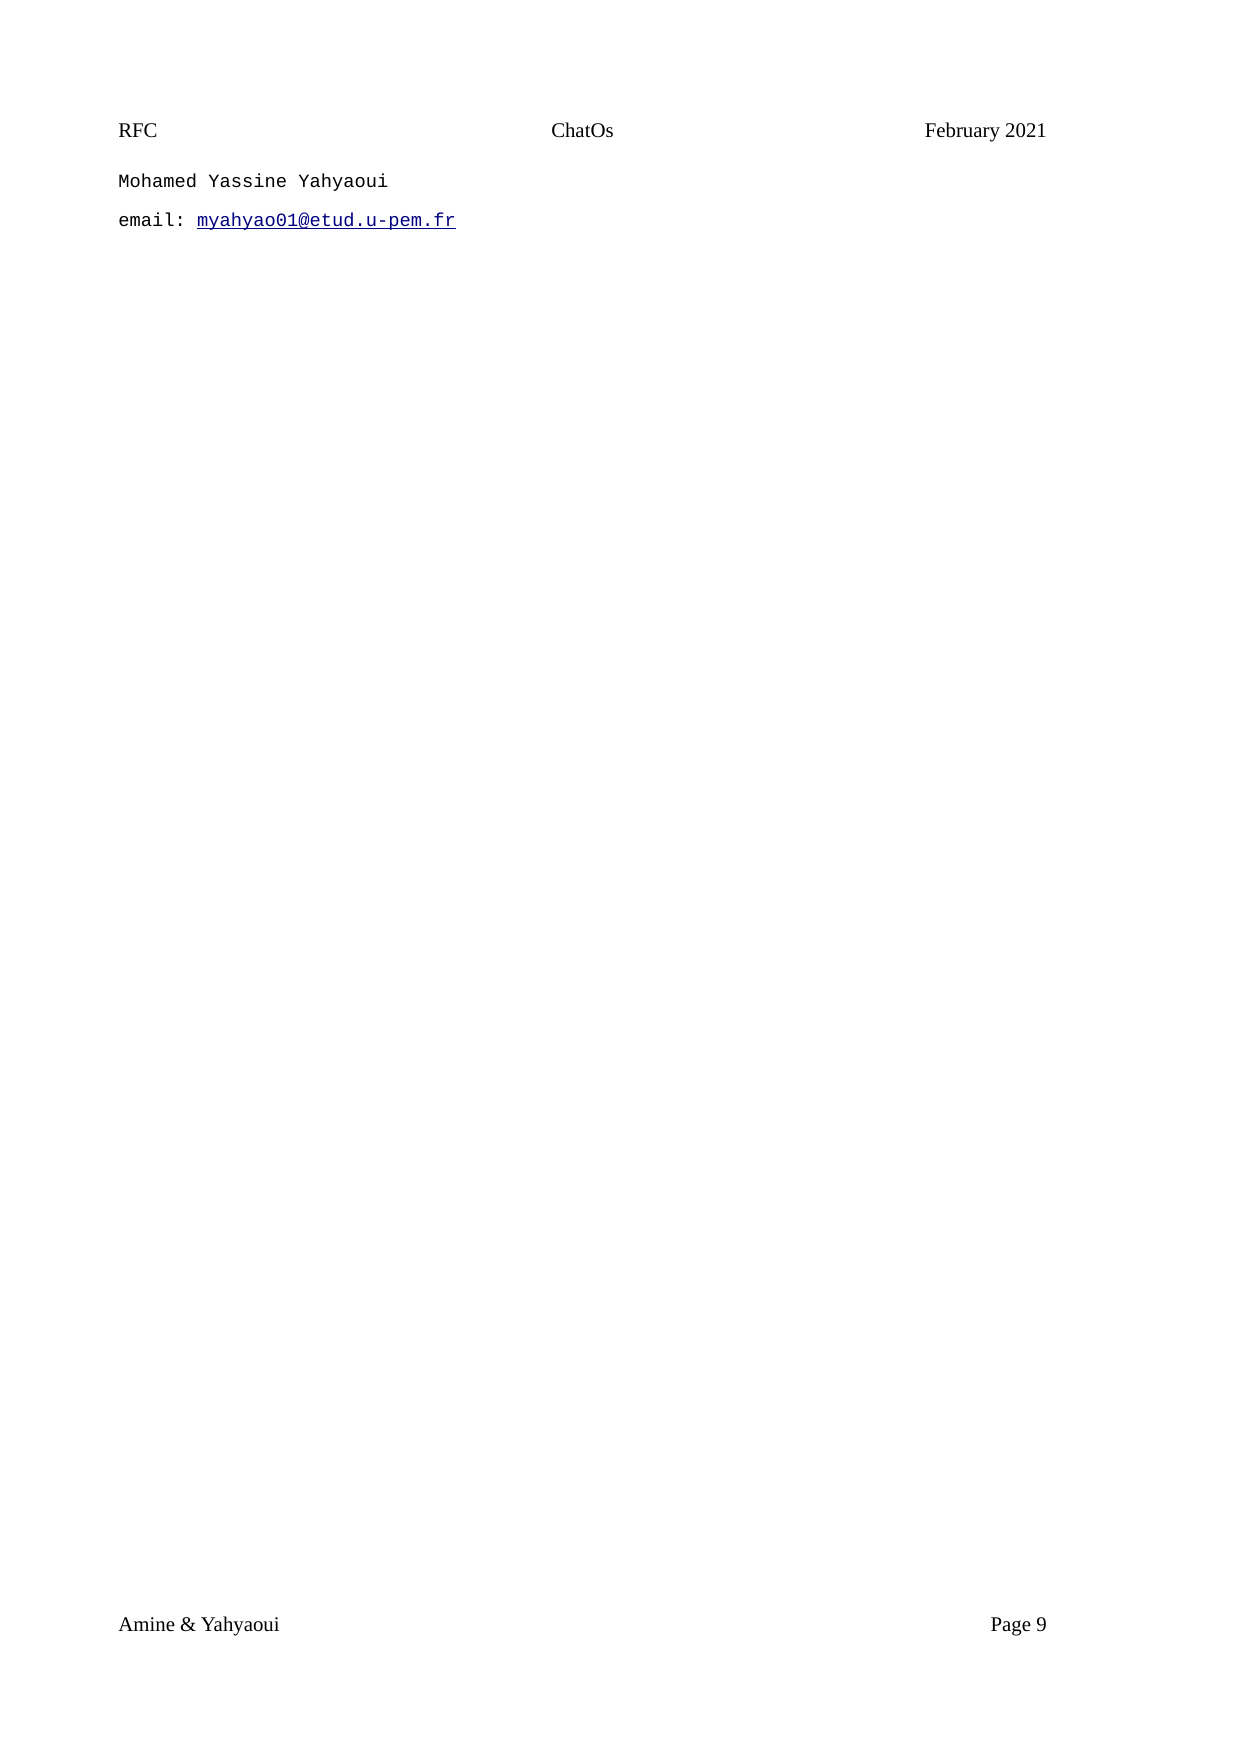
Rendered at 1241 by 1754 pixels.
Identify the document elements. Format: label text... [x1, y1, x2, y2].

text email: myahyao01@etud.u-pem.fr [118, 211, 1047, 232]
text Mohamed Yassine Yahyaoui [118, 172, 1047, 193]
